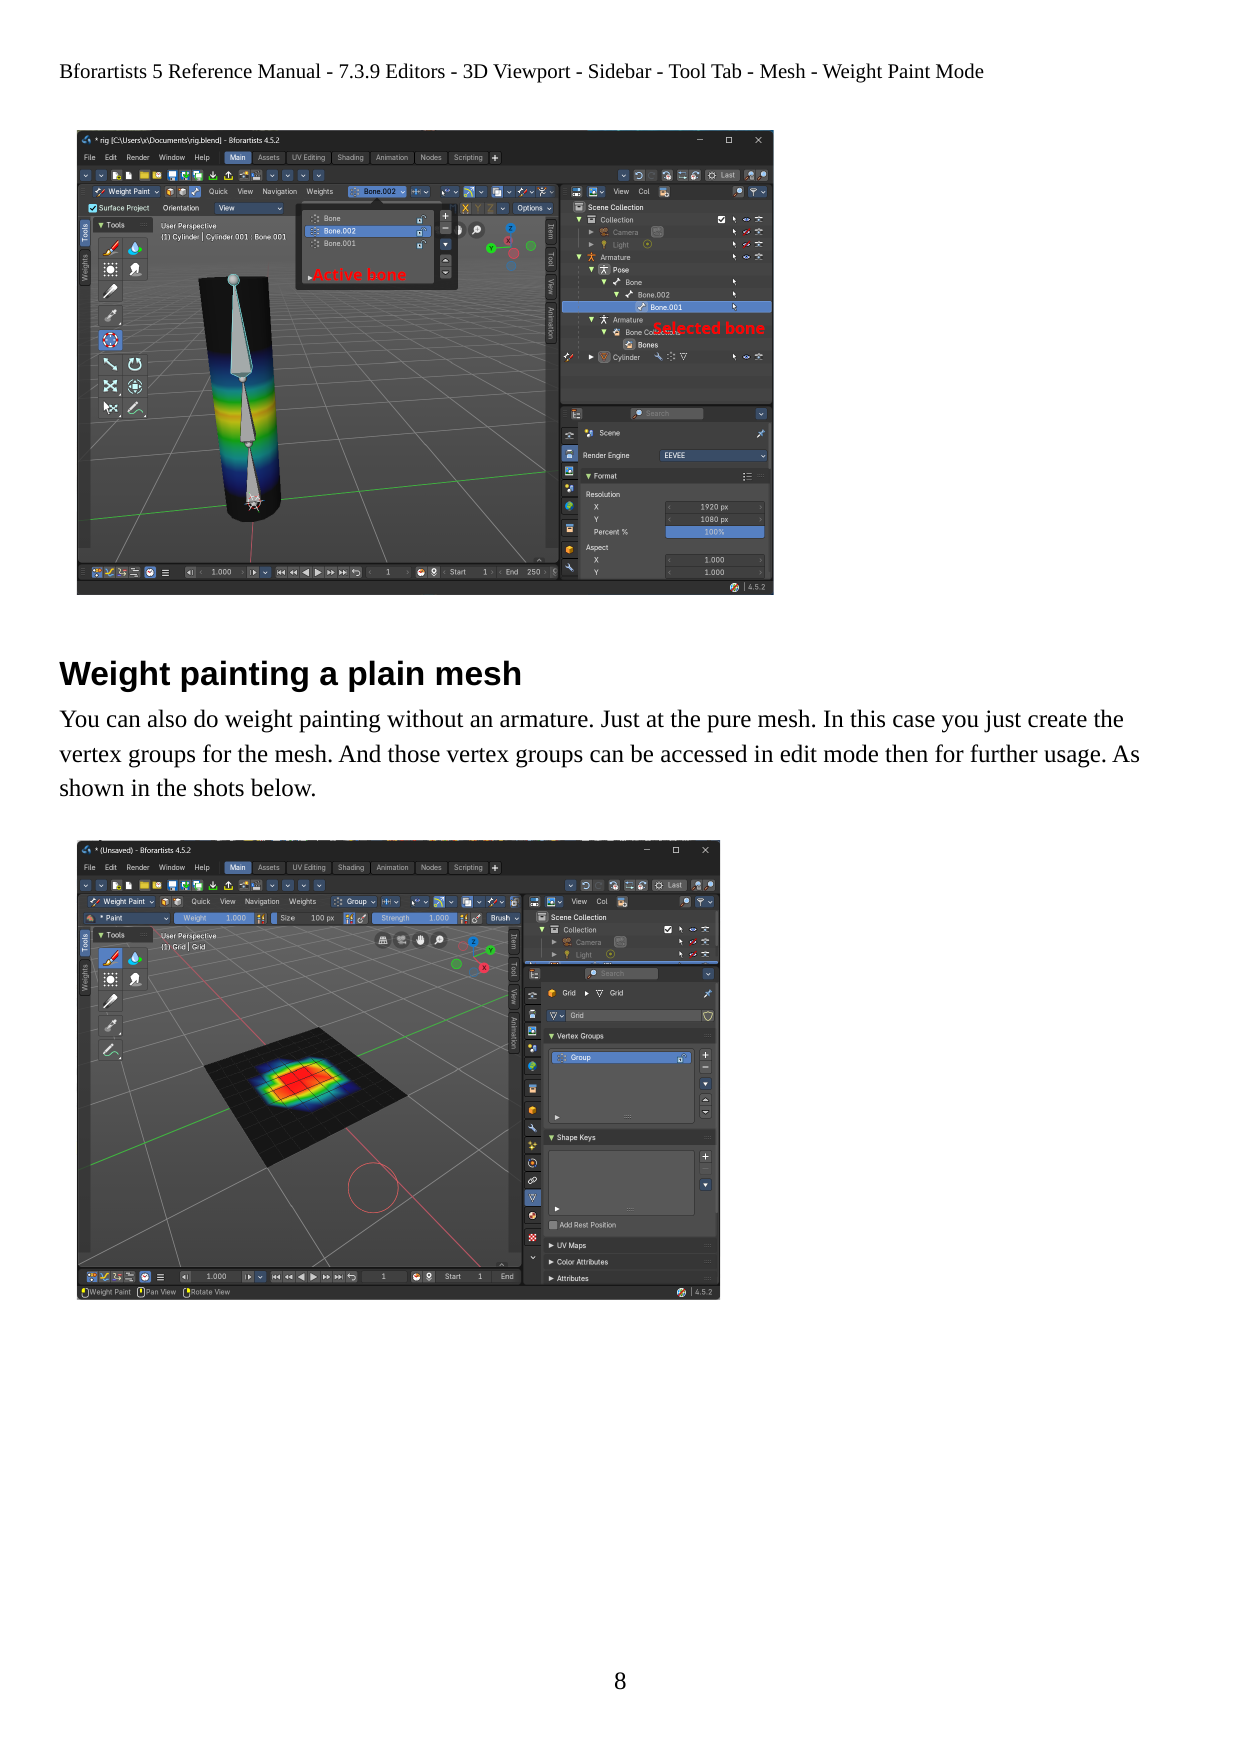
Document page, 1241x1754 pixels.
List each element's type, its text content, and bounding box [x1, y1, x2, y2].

picture [76, 130, 774, 595]
subtitle Weight painting a plain mesh [59, 653, 1181, 692]
text You can also do weight painting without an armature. Just at the pure mesh. In this case you just create the vertex groups for the mesh. And those vertex groups can be accessed in edit mode then for further usage. As shown in the shots below. [59, 704, 1181, 802]
picture [76, 840, 721, 1300]
